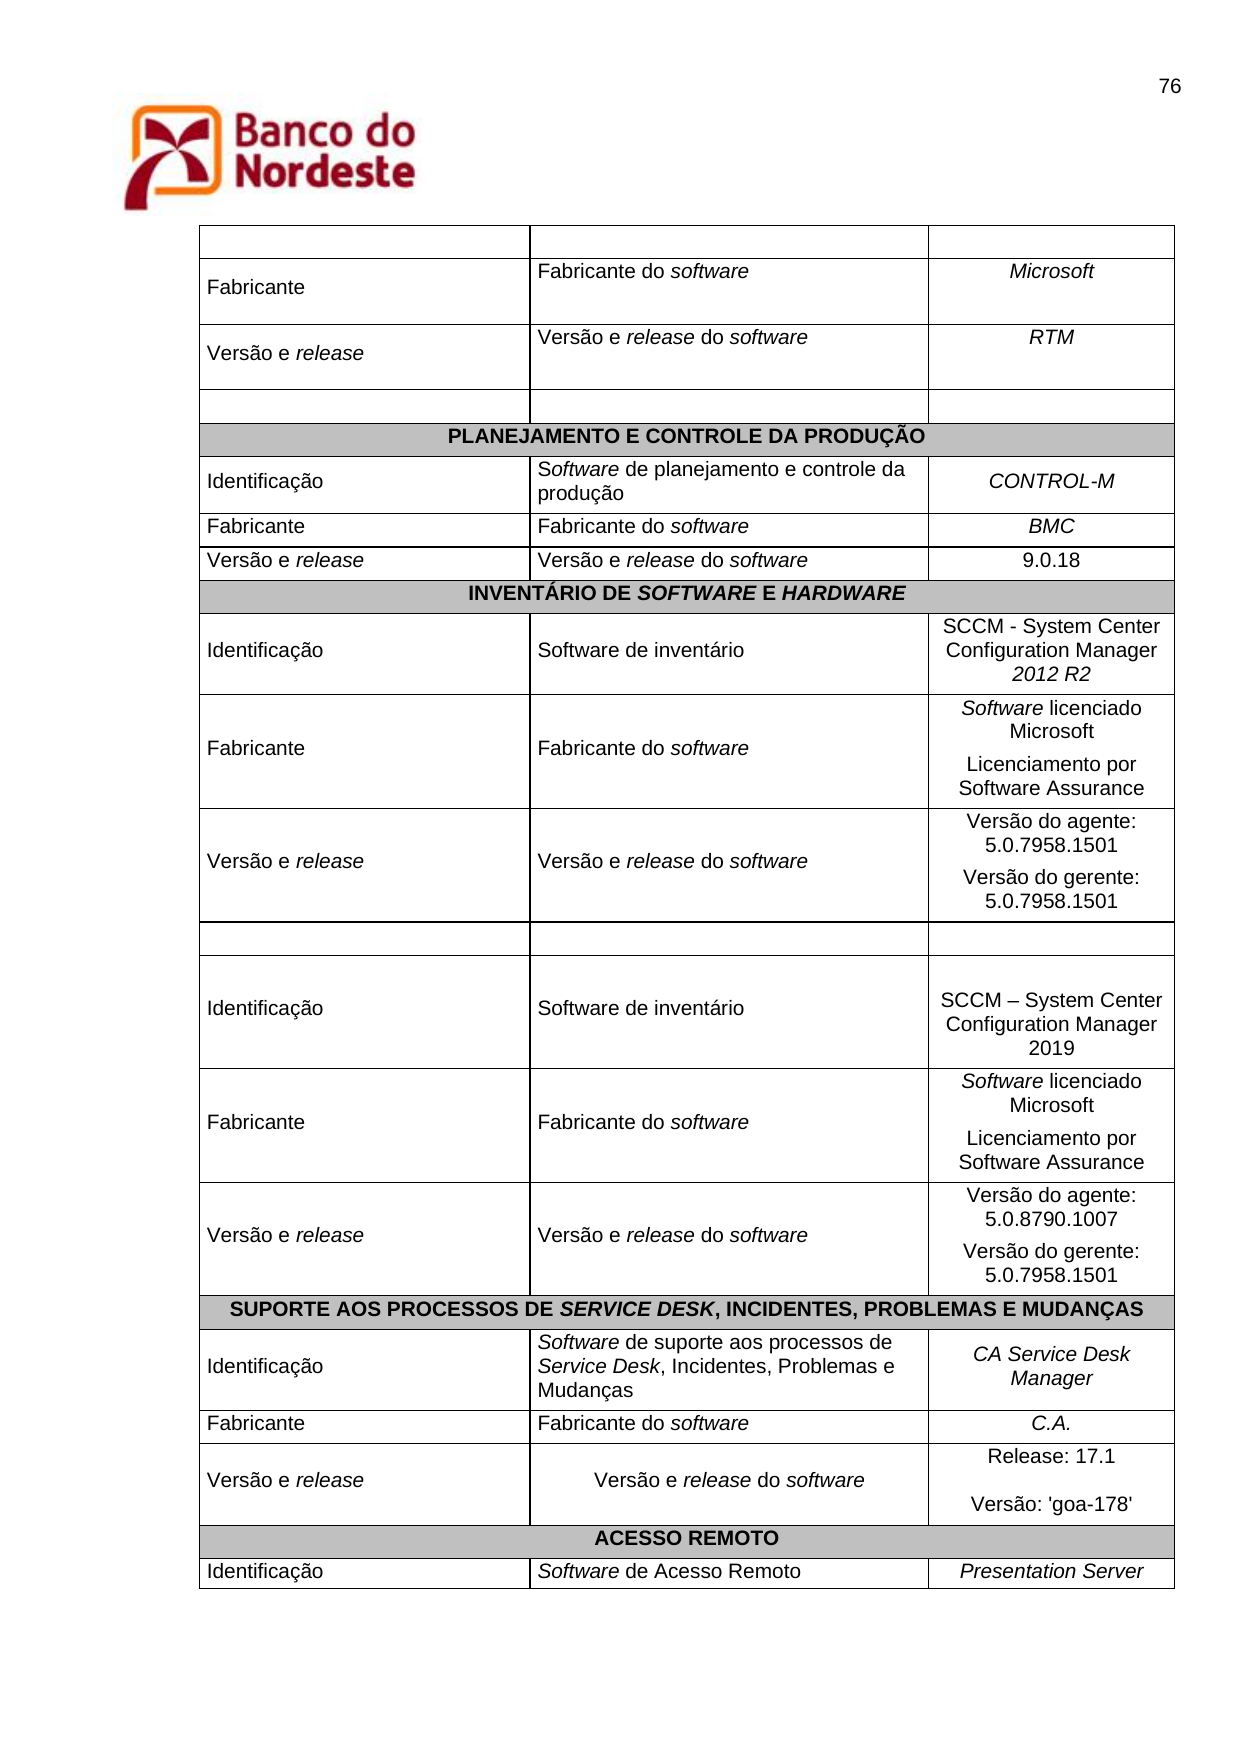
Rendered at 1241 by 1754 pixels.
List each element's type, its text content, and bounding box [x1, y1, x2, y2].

table_cell Versão e release [200, 1183, 529, 1295]
table_cell Fabricante [200, 695, 529, 808]
table_cell Identificação [200, 1559, 529, 1587]
table_cell Versão e release [200, 548, 529, 580]
table_cell [200, 226, 529, 258]
picture [112, 93, 423, 220]
table_cell SCCM - System Center Configuration Manager 2012 R2 [929, 614, 1174, 694]
table_cell Software licenciado Microsoft Licenciamento por Software Assurance [929, 1069, 1174, 1182]
table_cell Fabricante do software [531, 695, 928, 808]
table_cell Identificação [200, 614, 529, 694]
table_cell Software de planejamento e controle da produção [531, 457, 928, 513]
table_cell Fabricante [200, 514, 529, 546]
table_cell Versão e release do software [531, 1183, 928, 1295]
table_cell [531, 923, 928, 955]
table_cell Versão e release [200, 1444, 529, 1524]
table_cell Versão e release [200, 325, 529, 389]
table_cell Release: 17.1 Versão: 'goa-178' [929, 1444, 1174, 1524]
table_cell Presentation Server [929, 1559, 1174, 1587]
table_cell PLANEJAMENTO E CONTROLE DA PRODUÇÃO [200, 424, 1174, 456]
table_cell INVENTÁRIO DE SOFTWARE E HARDWARE [200, 581, 1174, 613]
table_cell [200, 923, 529, 955]
table_cell BMC [929, 514, 1174, 546]
table_cell Fabricante do software [531, 1069, 928, 1182]
table_cell Identificação [200, 1330, 529, 1410]
table_cell Versão e release do software [531, 548, 928, 580]
table_cell RTM [929, 325, 1174, 389]
table_cell Software licenciado Microsoft Licenciamento por Software Assurance [929, 695, 1174, 808]
table_cell 9.0.18 [929, 548, 1174, 580]
table_cell CA Service Desk Manager [929, 1330, 1174, 1410]
table_cell [531, 226, 928, 258]
table_cell Fabricante do software [531, 1411, 928, 1443]
table_cell C.A. [929, 1411, 1174, 1443]
table_cell Fabricante [200, 1411, 529, 1443]
table_cell Versão do agente: 5.0.8790.1007 Versão do gerente: 5.0.7958.1501 [929, 1183, 1174, 1295]
table_cell [929, 390, 1174, 422]
table_cell Fabricante [200, 259, 529, 323]
table_cell [929, 923, 1174, 955]
table_cell Fabricante do software [531, 514, 928, 546]
table_cell Versão e release do software [531, 325, 928, 389]
table_cell Software de suporte aos processos de Service Desk, Incidentes, Problemas e Mudanças [531, 1330, 928, 1410]
table_cell SUPORTE AOS PROCESSOS DE SERVICE DESK, INCIDENTES, PROBLEMAS E MUDANÇAS [200, 1296, 1174, 1329]
table_cell [200, 390, 529, 422]
table_cell Versão e release [200, 809, 529, 921]
table_cell Versão e release do software [531, 1444, 928, 1524]
table_cell ACESSO REMOTO [200, 1526, 1174, 1558]
table_cell Fabricante do software [531, 259, 928, 323]
table_cell CONTROL-M [929, 457, 1174, 513]
table_cell Versão do agente: 5.0.7958.1501 Versão do gerente: 5.0.7958.1501 [929, 809, 1174, 921]
table_cell [929, 226, 1174, 258]
table_cell Software de inventário [531, 614, 928, 694]
table_cell [531, 390, 928, 422]
table_cell Identificação [200, 956, 529, 1068]
table_cell Software de Acesso Remoto [531, 1559, 928, 1587]
table_cell SCCM – System Center Configuration Manager 2019 [929, 956, 1174, 1068]
table_cell Identificação [200, 457, 529, 513]
table_cell Microsoft [929, 259, 1174, 323]
table_cell Software de inventário [531, 956, 928, 1068]
table_cell Versão e release do software [531, 809, 928, 921]
table_cell Fabricante [200, 1069, 529, 1182]
